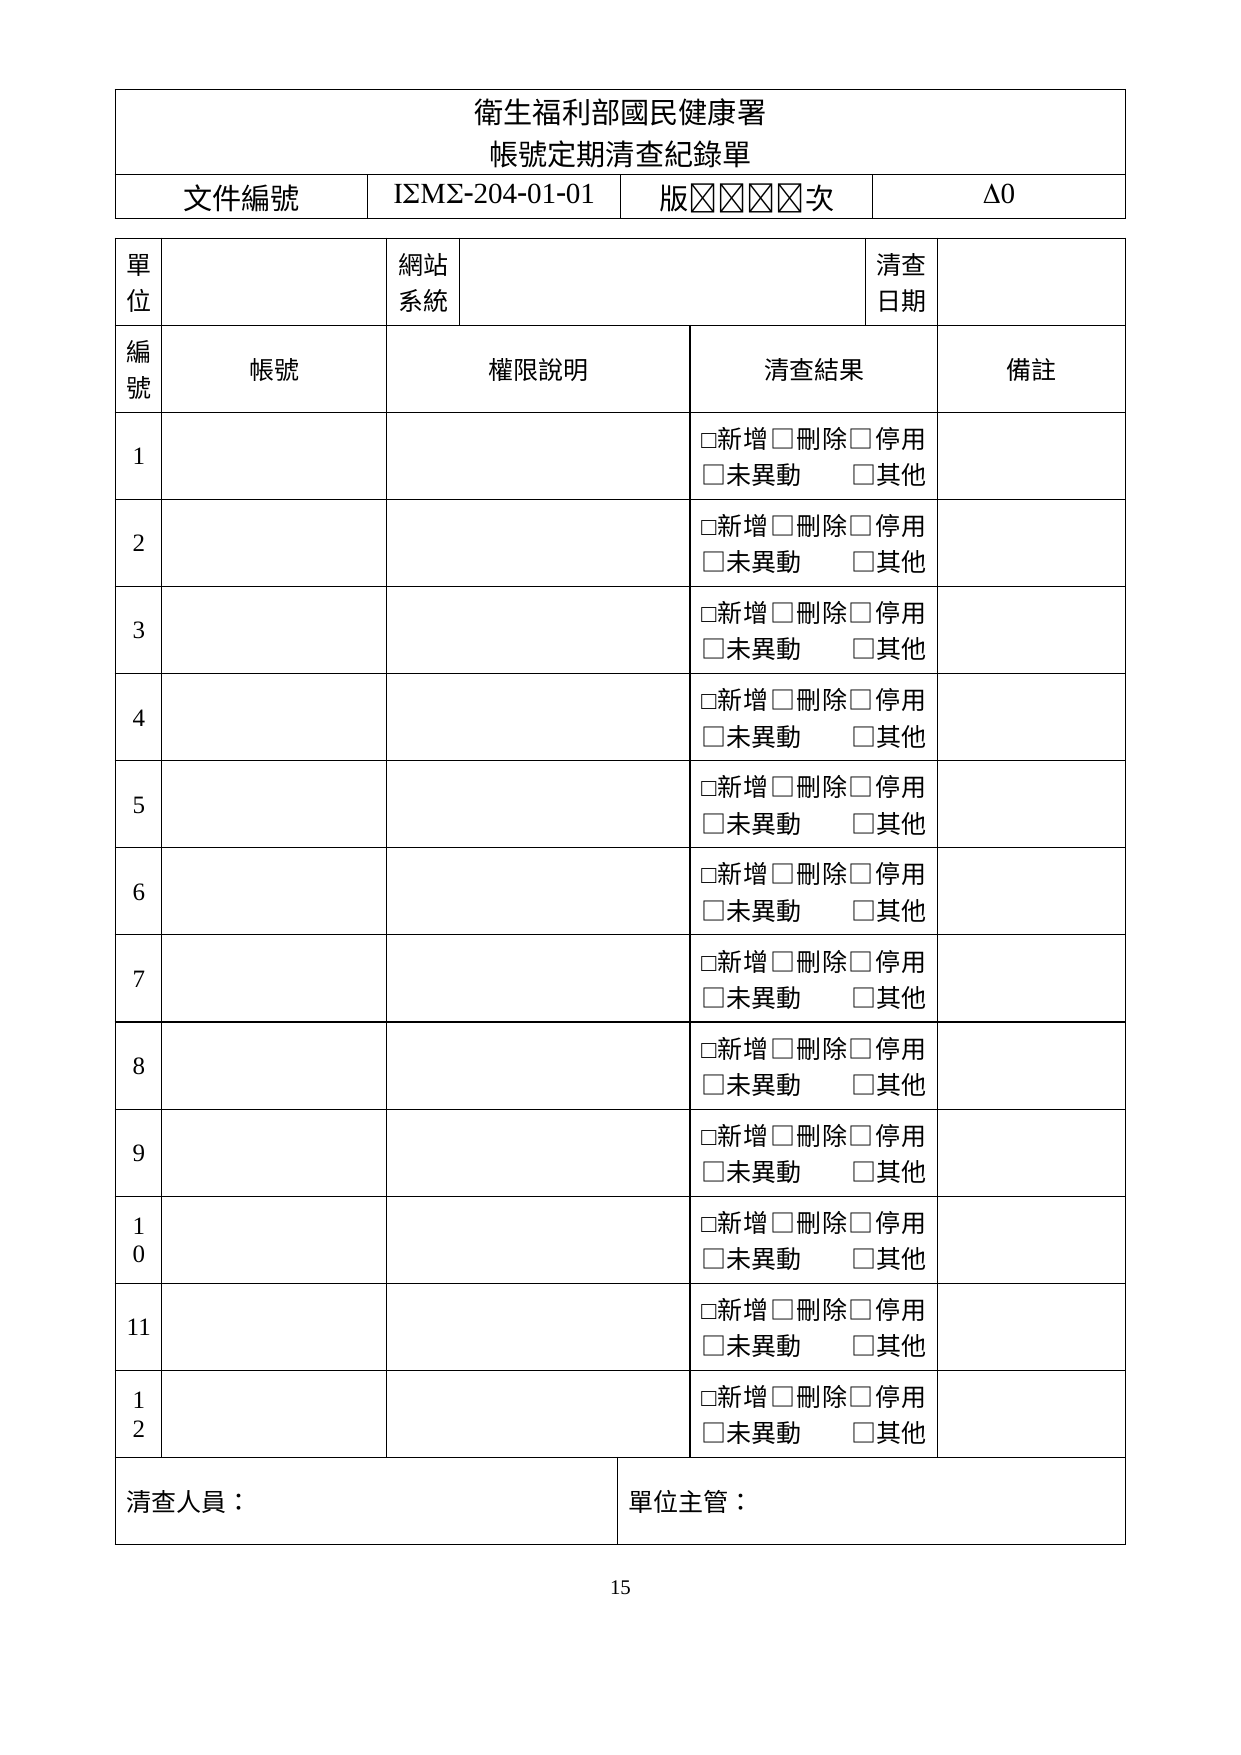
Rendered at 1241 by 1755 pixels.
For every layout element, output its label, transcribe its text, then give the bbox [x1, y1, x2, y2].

table_cell □新增□刪除□停用□未異動 □其他 [691, 1110, 937, 1196]
table_cell 單位主管： [618, 1458, 1125, 1544]
table_cell □新增□刪除□停用□未異動 □其他 [691, 935, 937, 1021]
table_cell [938, 935, 1125, 1021]
table_cell 備註 [938, 326, 1125, 412]
table_cell [162, 1110, 386, 1196]
table_cell 2 [116, 500, 161, 586]
table_cell [387, 1284, 689, 1370]
table_cell [938, 761, 1125, 847]
table_cell [162, 935, 386, 1021]
table_cell [162, 1197, 386, 1283]
table_cell 11 [116, 1284, 161, 1370]
table_cell [162, 1371, 386, 1457]
table_cell □新增□刪除□停用□未異動 □其他 [691, 1371, 937, 1457]
table_cell [162, 761, 386, 847]
table_cell [938, 1110, 1125, 1196]
table_cell [938, 1371, 1125, 1457]
table_cell 清查結果 [691, 326, 937, 412]
table_cell [938, 1023, 1125, 1108]
table_cell 8 [116, 1023, 161, 1108]
table_cell 1 [116, 413, 161, 499]
table_header [460, 239, 865, 325]
table_cell 12 [116, 1371, 161, 1457]
table_cell 9 [116, 1110, 161, 1196]
table_cell 5 [116, 761, 161, 847]
table_cell [162, 848, 386, 934]
table_cell [938, 413, 1125, 499]
table_cell □新增□刪除□停用□未異動 □其他 [691, 674, 937, 760]
table_cell □新增□刪除□停用□未異動 □其他 [691, 848, 937, 934]
table_cell [162, 1023, 386, 1108]
table_cell □新增□刪除□停用□未異動 □其他 [691, 413, 937, 499]
table_cell [387, 848, 689, 934]
table_cell [387, 1197, 689, 1283]
table_cell [387, 500, 689, 586]
table_cell [387, 935, 689, 1021]
table_cell [938, 500, 1125, 586]
table_cell [162, 500, 386, 586]
table_cell 6 [116, 848, 161, 934]
table_cell 7 [116, 935, 161, 1021]
table_cell [938, 848, 1125, 934]
table_cell □新增□刪除□停用□未異動 □其他 [691, 500, 937, 586]
table_cell □新增□刪除□停用□未異動 □其他 [691, 1197, 937, 1283]
table_cell [938, 587, 1125, 673]
table_cell 帳號 [162, 326, 386, 412]
table_cell 4 [116, 674, 161, 760]
table_header [162, 239, 386, 325]
table_cell [162, 1284, 386, 1370]
table_cell 3 [116, 587, 161, 673]
table_cell [938, 1284, 1125, 1370]
table_header [938, 239, 1125, 325]
table_cell □新增□刪除□停用□未異動 □其他 [691, 761, 937, 847]
table_header 網站系統 [387, 239, 459, 325]
table_header 清查日期 [866, 239, 937, 325]
table_cell [387, 1110, 689, 1196]
table_cell 編號 [116, 326, 161, 412]
table_cell 清查人員： [116, 1458, 617, 1544]
table_cell [162, 587, 386, 673]
table_cell □新增□刪除□停用□未異動 □其他 [691, 587, 937, 673]
table_cell [387, 761, 689, 847]
table_cell [387, 587, 689, 673]
table_cell □新增□刪除□停用□未異動 □其他 [691, 1284, 937, 1370]
table_cell 10 [116, 1197, 161, 1283]
table_cell [938, 1197, 1125, 1283]
table_cell [387, 413, 689, 499]
table_cell [387, 674, 689, 760]
table_cell □新增□刪除□停用□未異動 □其他 [691, 1023, 937, 1108]
table_header 單位 [116, 239, 161, 325]
table_cell 權限說明 [387, 326, 689, 412]
table_cell [938, 674, 1125, 760]
table_cell [387, 1371, 689, 1457]
table_cell [162, 413, 386, 499]
table_cell [162, 674, 386, 760]
table_cell [387, 1023, 689, 1108]
